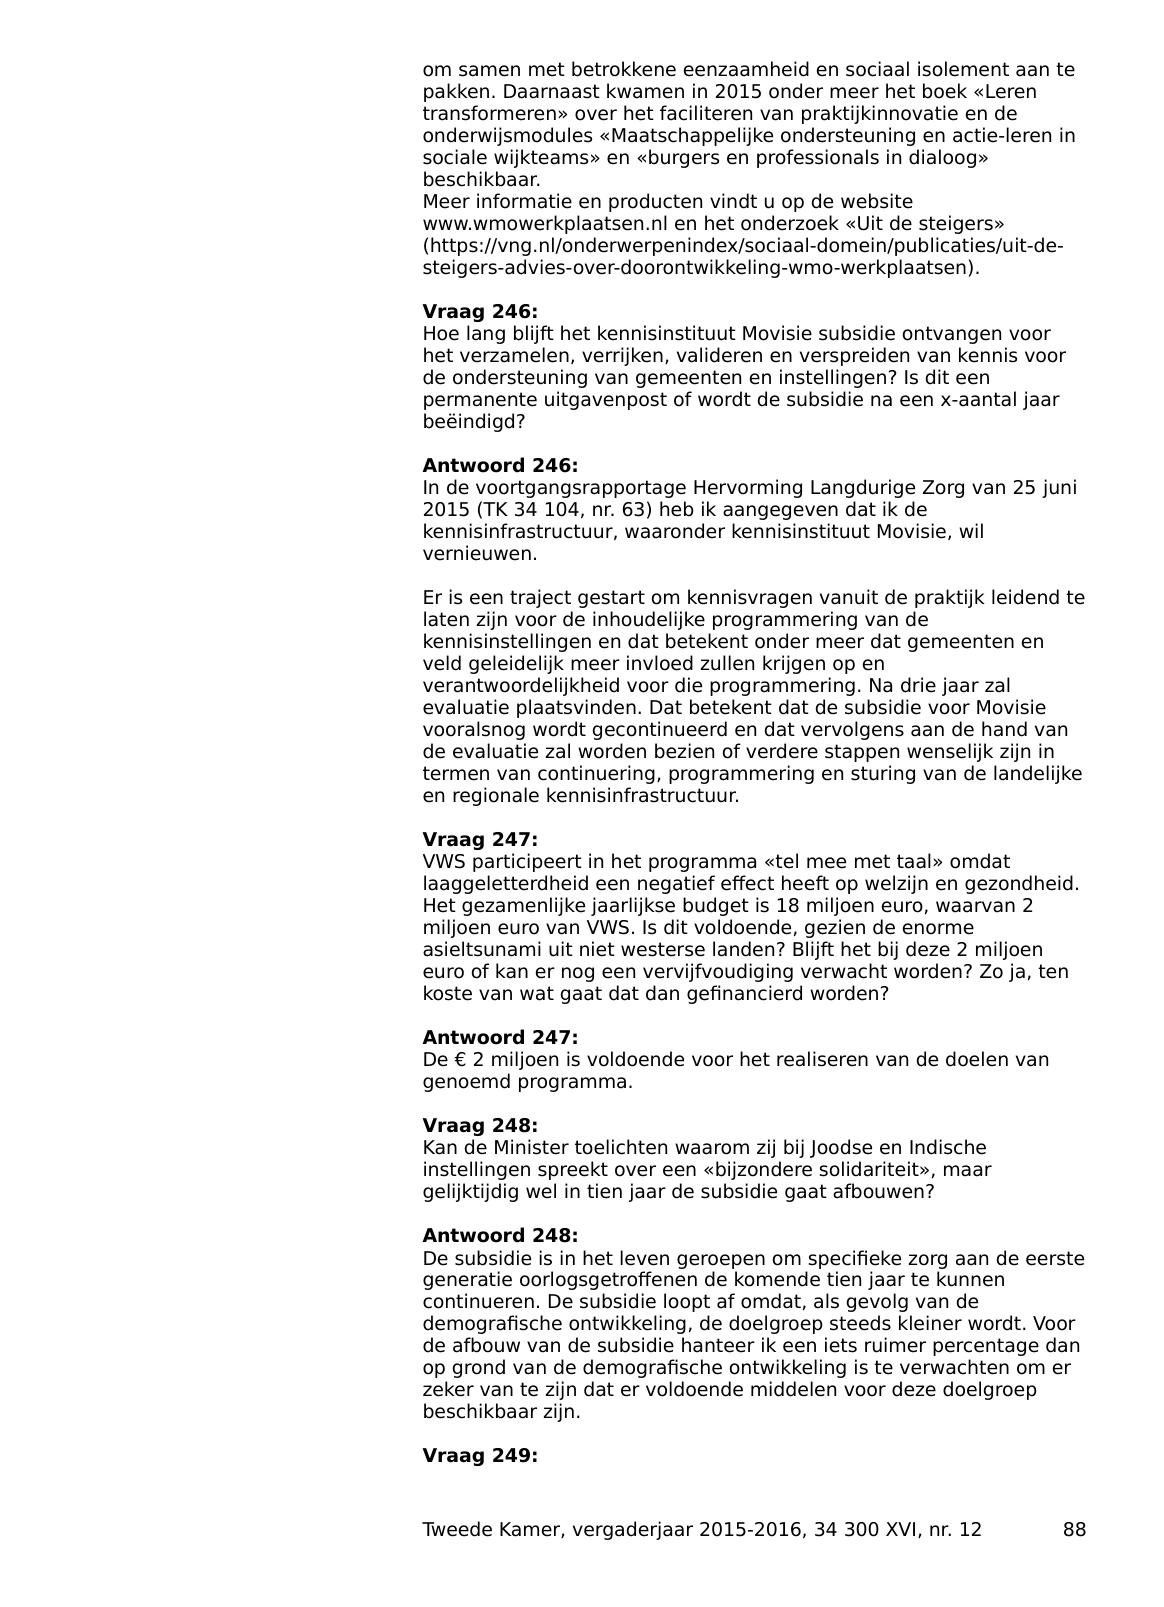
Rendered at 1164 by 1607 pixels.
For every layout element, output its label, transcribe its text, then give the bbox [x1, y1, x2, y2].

text Vraag 246: [422, 301, 1087, 323]
text De subsidie is in het leven geroepen om specifieke zorg aan de eerste generatie oorlogsgetroffenen de komende tien jaar te kunnen continueren. De subsidie loopt af omdat, als gevolg van de demografische ontwikkeling, de doelgroep steeds kleiner wordt. Voor de afbouw van de subsidie hanteer ik een iets ruimer percentage dan op grond van de demografische ontwikkeling is te verwachten om er zeker van te zijn dat er voldoende middelen voor deze doelgroep beschikbaar zijn. [422, 1247, 1087, 1423]
text VWS participeert in het programma «tel mee met taal» omdat laaggeletterdheid een negatief effect heeft op welzijn en gezondheid. Het gezamenlijke jaarlijkse budget is 18 miljoen euro, waarvan 2 miljoen euro van VWS. Is dit voldoende, gezien de enorme asieltsunami uit niet westerse landen? Blijft het bij deze 2 miljoen euro of kan er nog een vervijfvoudiging verwacht worden? Zo ja, ten koste van wat gaat dat dan gefinancierd worden? [422, 851, 1087, 1005]
text Kan de Minister toelichten waarom zij bij Joodse en Indische instellingen spreekt over een «bijzondere solidariteit», maar gelijktijdig wel in tien jaar de subsidie gaat afbouwen? [422, 1137, 1087, 1203]
text om samen met betrokkene eenzaamheid en sociaal isolement aan te pakken. Daarnaast kwamen in 2015 onder meer het boek «Leren transformeren» over het faciliteren van praktijkinnovatie en de onderwijsmodules «Maatschappelijke ondersteuning en actie-leren in sociale wijkteams» en «burgers en professionals in dialoog» beschikbaar. [422, 59, 1087, 191]
text Vraag 249: [422, 1445, 1087, 1467]
text Antwoord 246: [422, 455, 1087, 477]
text Vraag 247: [422, 829, 1087, 851]
text In de voortgangsrapportage Hervorming Langdurige Zorg van 25 juni 2015 (TK 34 104, nr. 63) heb ik aangegeven dat ik de kennisinfrastructuur, waaronder kennisinstituut Movisie, wil vernieuwen. [422, 477, 1087, 565]
text Hoe lang blijft het kennisinstituut Movisie subsidie ontvangen voor het verzamelen, verrijken, valideren en verspreiden van kennis voor de ondersteuning van gemeenten en instellingen? Is dit een permanente uitgavenpost of wordt de subsidie na een x-aantal jaar beëindigd? [422, 323, 1087, 433]
text De € 2 miljoen is voldoende voor het realiseren van de doelen van genoemd programma. [422, 1049, 1087, 1093]
text Vraag 248: [422, 1115, 1087, 1137]
text Antwoord 247: [422, 1027, 1087, 1049]
text Antwoord 248: [422, 1225, 1087, 1247]
text Meer informatie en producten vindt u op de website www.wmowerkplaatsen.nl en het onderzoek «Uit de steigers» (https://vng.nl/onderwerpenindex/sociaal-domein/publicaties/uit-de-steigers-advies-over-doorontwikkeling-wmo-werkplaatsen). [422, 191, 1087, 279]
text Er is een traject gestart om kennisvragen vanuit de praktijk leidend te laten zijn voor de inhoudelijke programmering van de kennisinstellingen en dat betekent onder meer dat gemeenten en veld geleidelijk meer invloed zullen krijgen op en verantwoordelijkheid voor die programmering. Na drie jaar zal evaluatie plaatsvinden. Dat betekent dat de subsidie voor Movisie vooralsnog wordt gecontinueerd en dat vervolgens aan de hand van de evaluatie zal worden bezien of verdere stappen wenselijk zijn in termen van continuering, programmering en sturing van de landelijke en regionale kennisinfrastructuur. [422, 587, 1087, 807]
